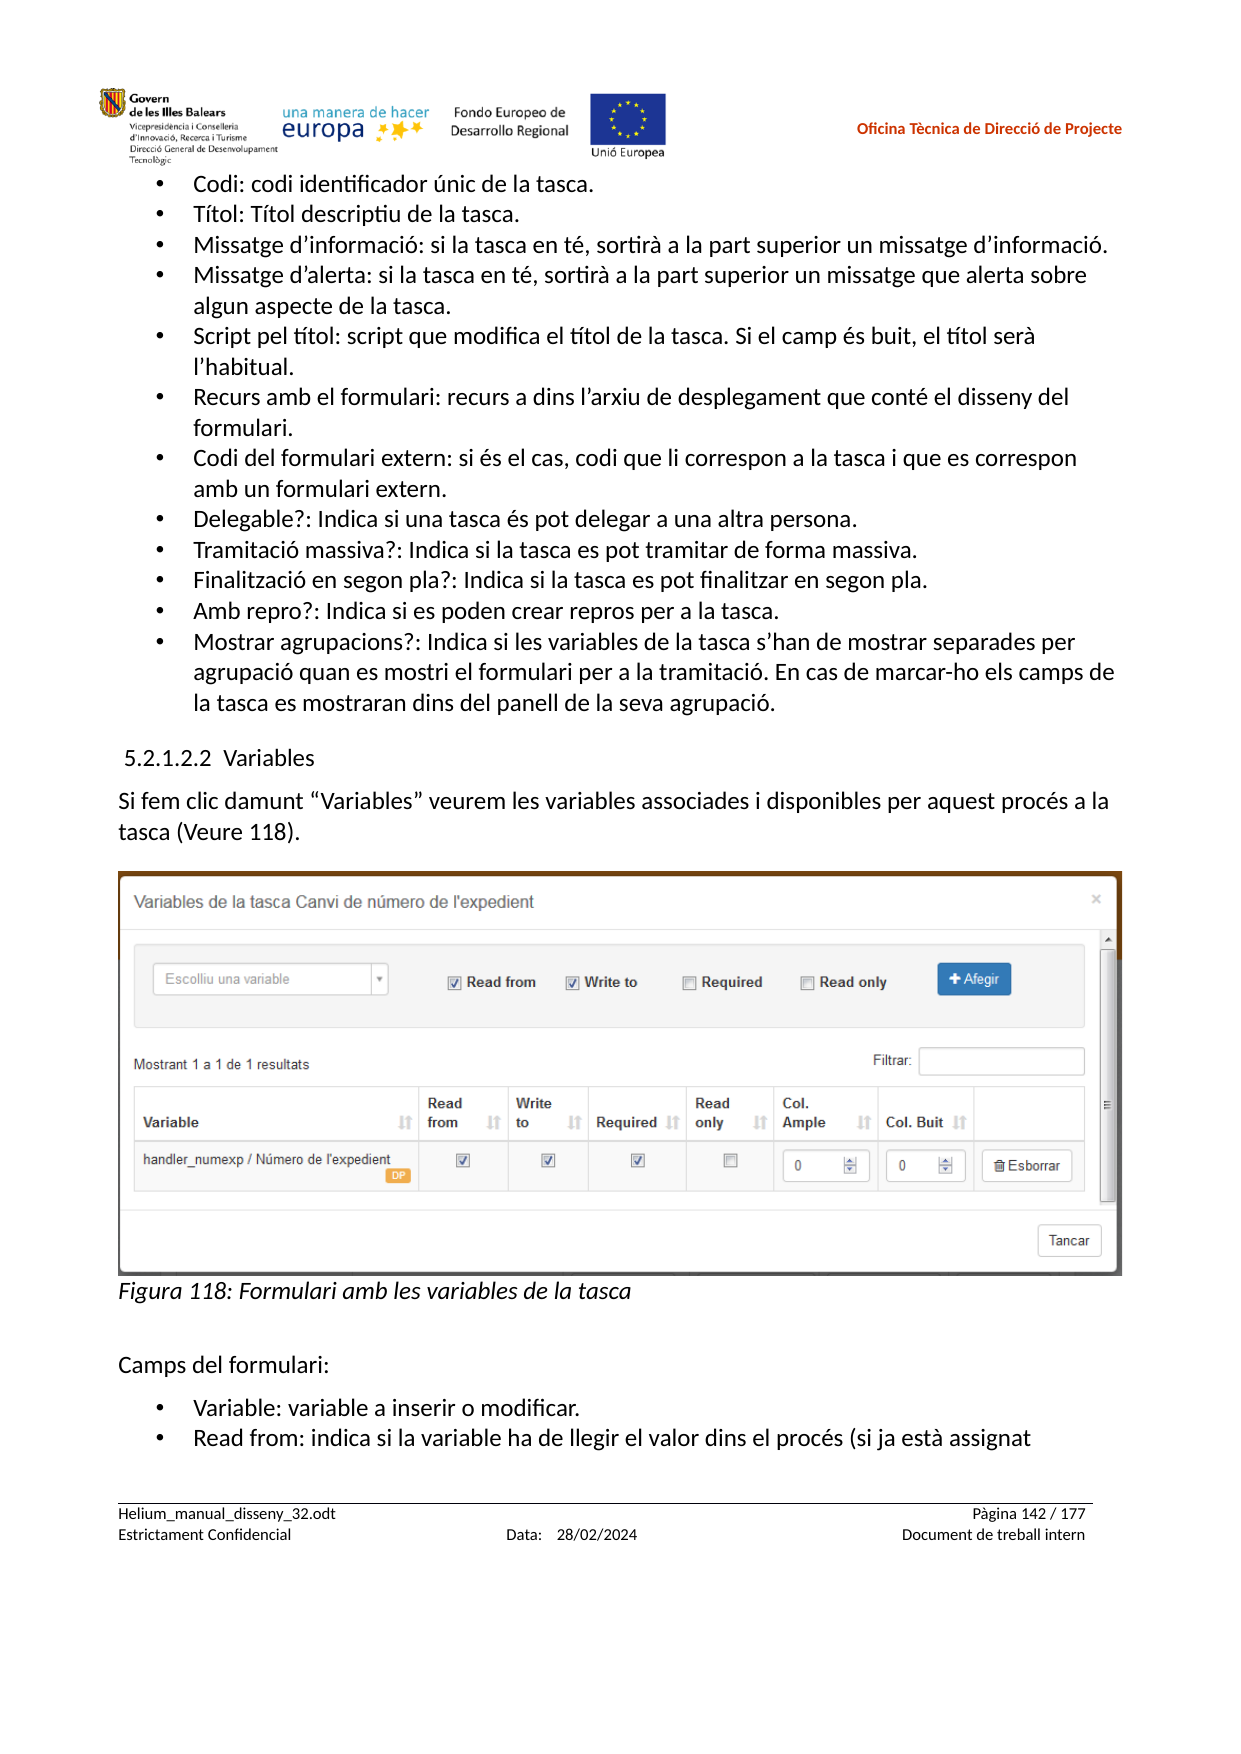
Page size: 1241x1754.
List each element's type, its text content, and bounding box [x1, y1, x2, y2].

list Títol: Títol descriptiu de la tasca. [156, 198, 1122, 229]
list Finalització en segon pla?: Indica si la tasca es pot finalitzar en segon pla. [156, 565, 1122, 595]
text Figura 118: Formulari amb les variables de la tasca [118, 1276, 1122, 1306]
list Recurs amb el formulari: recurs a dins l’arxiu de desplegament que conté el disseny del formulari. [156, 382, 1122, 443]
picture [99, 87, 668, 166]
text Si fem clic damunt “Variables” veurem les variables associades i disponibles per aquest procés a la tasca (Veure 118). [118, 785, 1122, 846]
list Codi: codi identificador únic de la tasca. [156, 168, 1122, 198]
list Delegable?: Indica si una tasca és pot delegar a una altra persona. [156, 504, 1122, 534]
list Amb repro?: Indica si es poden crear repros per a la tasca. [156, 595, 1122, 626]
list Variable: variable a inserir o modificar. [156, 1392, 1122, 1422]
list Missatge d’informació: si la tasca en té, sortirà a la part superior un missatge d’informació. [156, 229, 1122, 259]
subtitle Variables [118, 742, 1122, 773]
list Read from: indica si la variable ha de llegir el valor dins el procés (si ja està assignat [156, 1422, 1122, 1453]
list Mostrar agrupacions?: Indica si les variables de la tasca s’han de mostrar separades per agrupació quan es mostri el formulari per a la tramitació. En cas de marcar-ho els camps de la tasca es mostraran dins del panell de la seva agrupació. [156, 626, 1122, 717]
list Script pel títol: script que modifica el títol de la tasca. Si el camp és buit, el títol serà l’habitual. [156, 321, 1122, 382]
text Camps del formulari: [118, 1349, 1122, 1379]
list Tramitació massiva?: Indica si la tasca es pot tramitar de forma massiva. [156, 534, 1122, 565]
list Missatge d’alerta: si la tasca en té, sortirà a la part superior un missatge que alerta sobre algun aspecte de la tasca. [156, 259, 1122, 321]
list Codi del formulari extern: si és el cas, codi que li correspon a la tasca i que es correspon amb un formulari extern. [156, 443, 1122, 504]
picture [118, 871, 1123, 1276]
